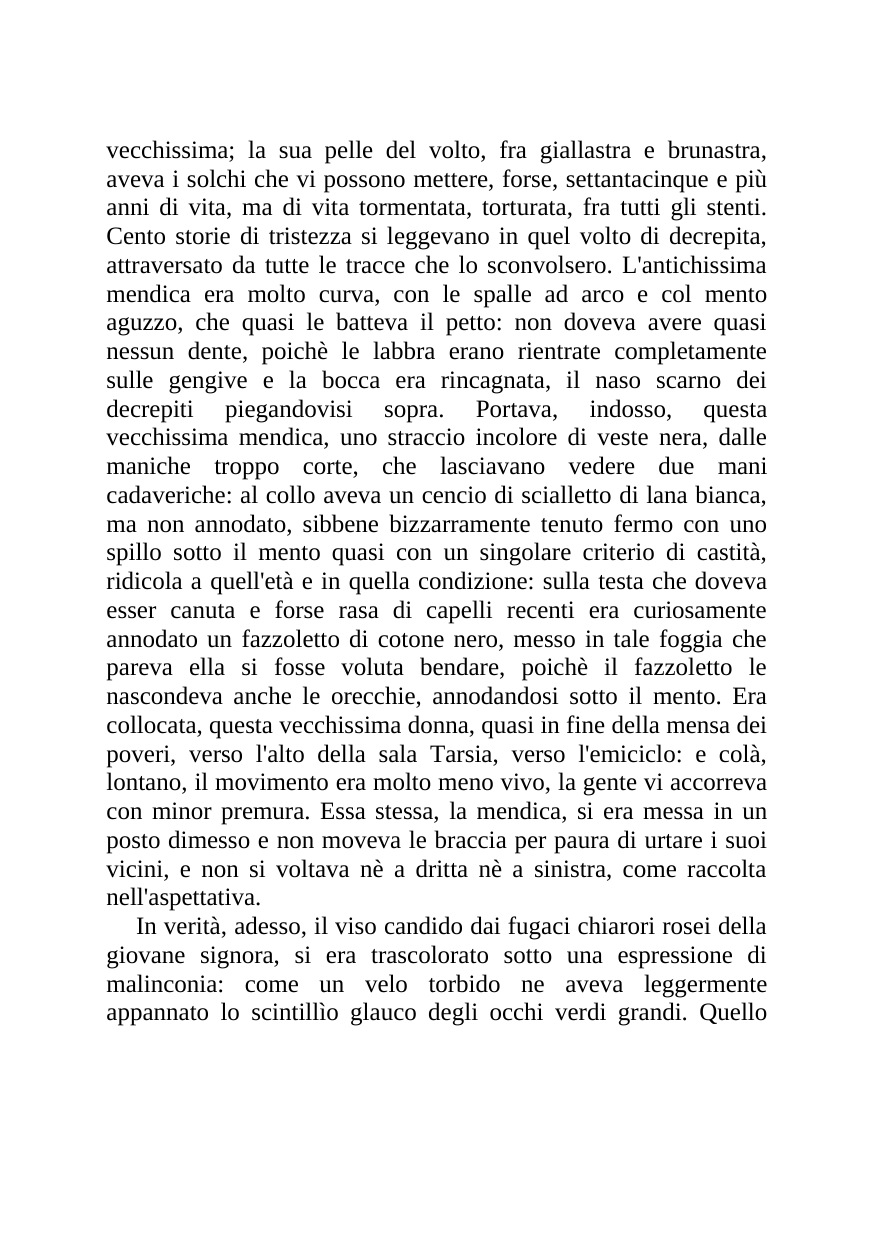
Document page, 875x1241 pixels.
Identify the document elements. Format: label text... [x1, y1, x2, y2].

text In verità, adesso, il viso candido dai fugaci chiarori rosei della giovane signora, si era trascolorato sotto una espressione di malinconia: come un velo torbido ne aveva leggermente appannato lo scintillìo glauco degli occhi verdi grandi. Quello [106, 911, 768, 1026]
text vecchissima; la sua pelle del volto, fra giallastra e brunastra, aveva i solchi che vi possono mettere, forse, settantacinque e più anni di vita, ma di vita tormentata, torturata, fra tutti gli stenti. Cento storie di tristezza si leggevano in quel volto di decrepita, attraversato da tutte le tracce che lo sconvolsero. L'antichissima mendica era molto curva, con le spalle ad arco e col mento aguzzo, che quasi le batteva il petto: non doveva avere quasi nessun dente, poichè le labbra erano rientrate completamente sulle gengive e la bocca era rincagnata, il naso scarno dei decrepiti piegandovisi sopra. Portava, indosso, questa vecchissima mendica, uno straccio incolore di veste nera, dalle maniche troppo corte, che lasciavano vedere due mani cadaveriche: al collo aveva un cencio di scialletto di lana bianca, ma non annodato, sibbene bizzarramente tenuto fermo con uno spillo sotto il mento quasi con un singolare criterio di castità, ridicola a quell'età e in quella condizione: sulla testa che doveva esser canuta e forse rasa di capelli recenti era curiosamente annodato un fazzoletto di cotone nero, messo in tale foggia che pareva ella si fosse voluta bendare, poichè il fazzoletto le nascondeva anche le orecchie, annodandosi sotto il mento. Era collocata, questa vecchissima donna, quasi in fine della mensa dei poveri, verso l'alto della sala Tarsia, verso l'emiciclo: e colà, lontano, il movimento era molto meno vivo, la gente vi accorreva con minor premura. Essa stessa, la mendica, si era messa in un posto dimesso e non moveva le braccia per paura di urtare i suoi vicini, e non si voltava nè a dritta nè a sinistra, come raccolta nell'aspettativa. [106, 135, 768, 911]
